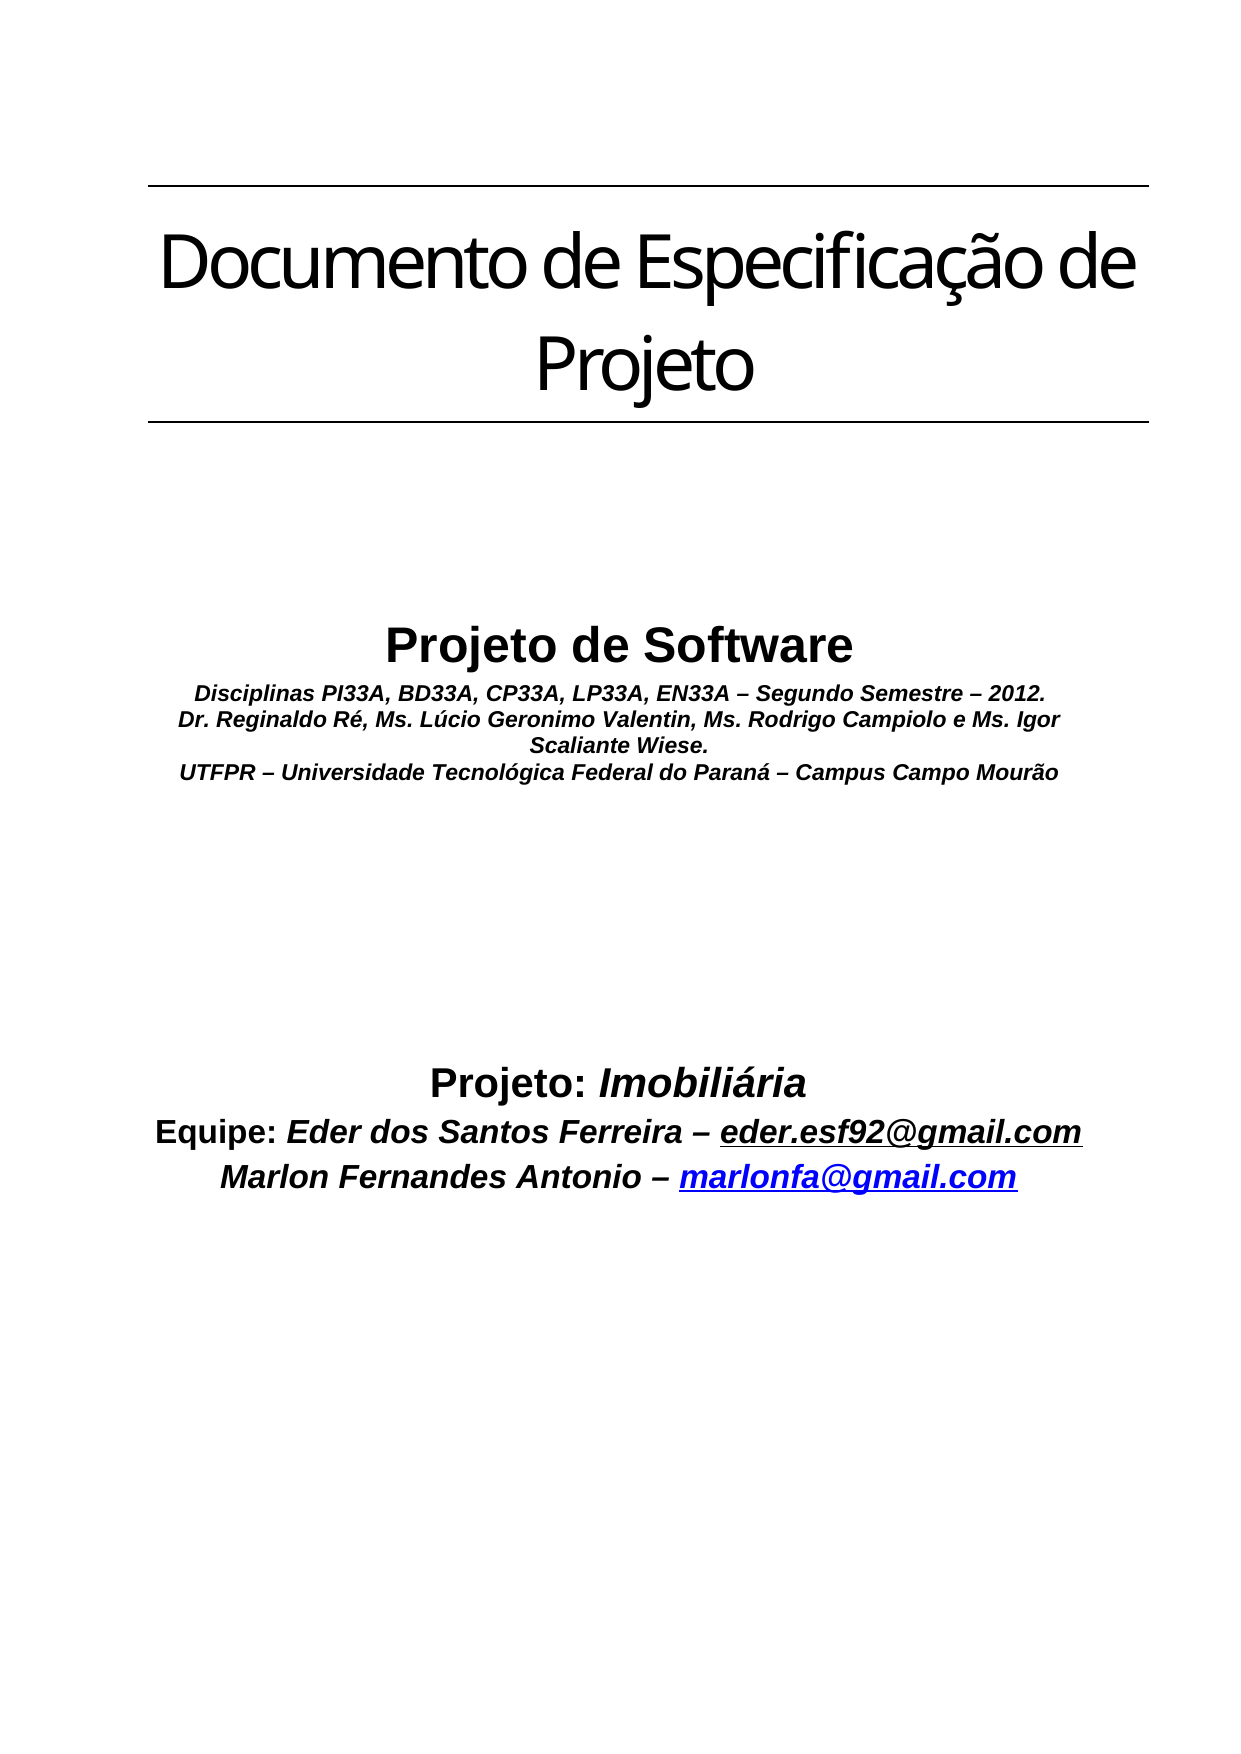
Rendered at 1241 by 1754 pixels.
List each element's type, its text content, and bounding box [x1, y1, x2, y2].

text Disciplinas PI33A, BD33A, CP33A, LP33A, EN33A – Segundo Semestre – 2012. Dr. Reginaldo Ré, Ms. Lúcio Geronimo Valentin, Ms. Rodrigo Campiolo e Ms. Igor Scaliante Wiese. UTFPR – Universidade Tecnológica Federal do Paraná – Campus Campo Mourão [148, 679, 1092, 785]
text Marlon Fernandes Antonio – marlonfa@gmail.com [148, 1157, 1092, 1195]
title Documento de Especificação de Projeto [148, 187, 1149, 421]
text Equipe: Eder dos Santos Ferreira – eder.esf92@gmail.com [148, 1112, 1092, 1151]
text Projeto: Imobiliária [148, 1058, 1092, 1106]
text Projeto de Software [148, 616, 1092, 673]
